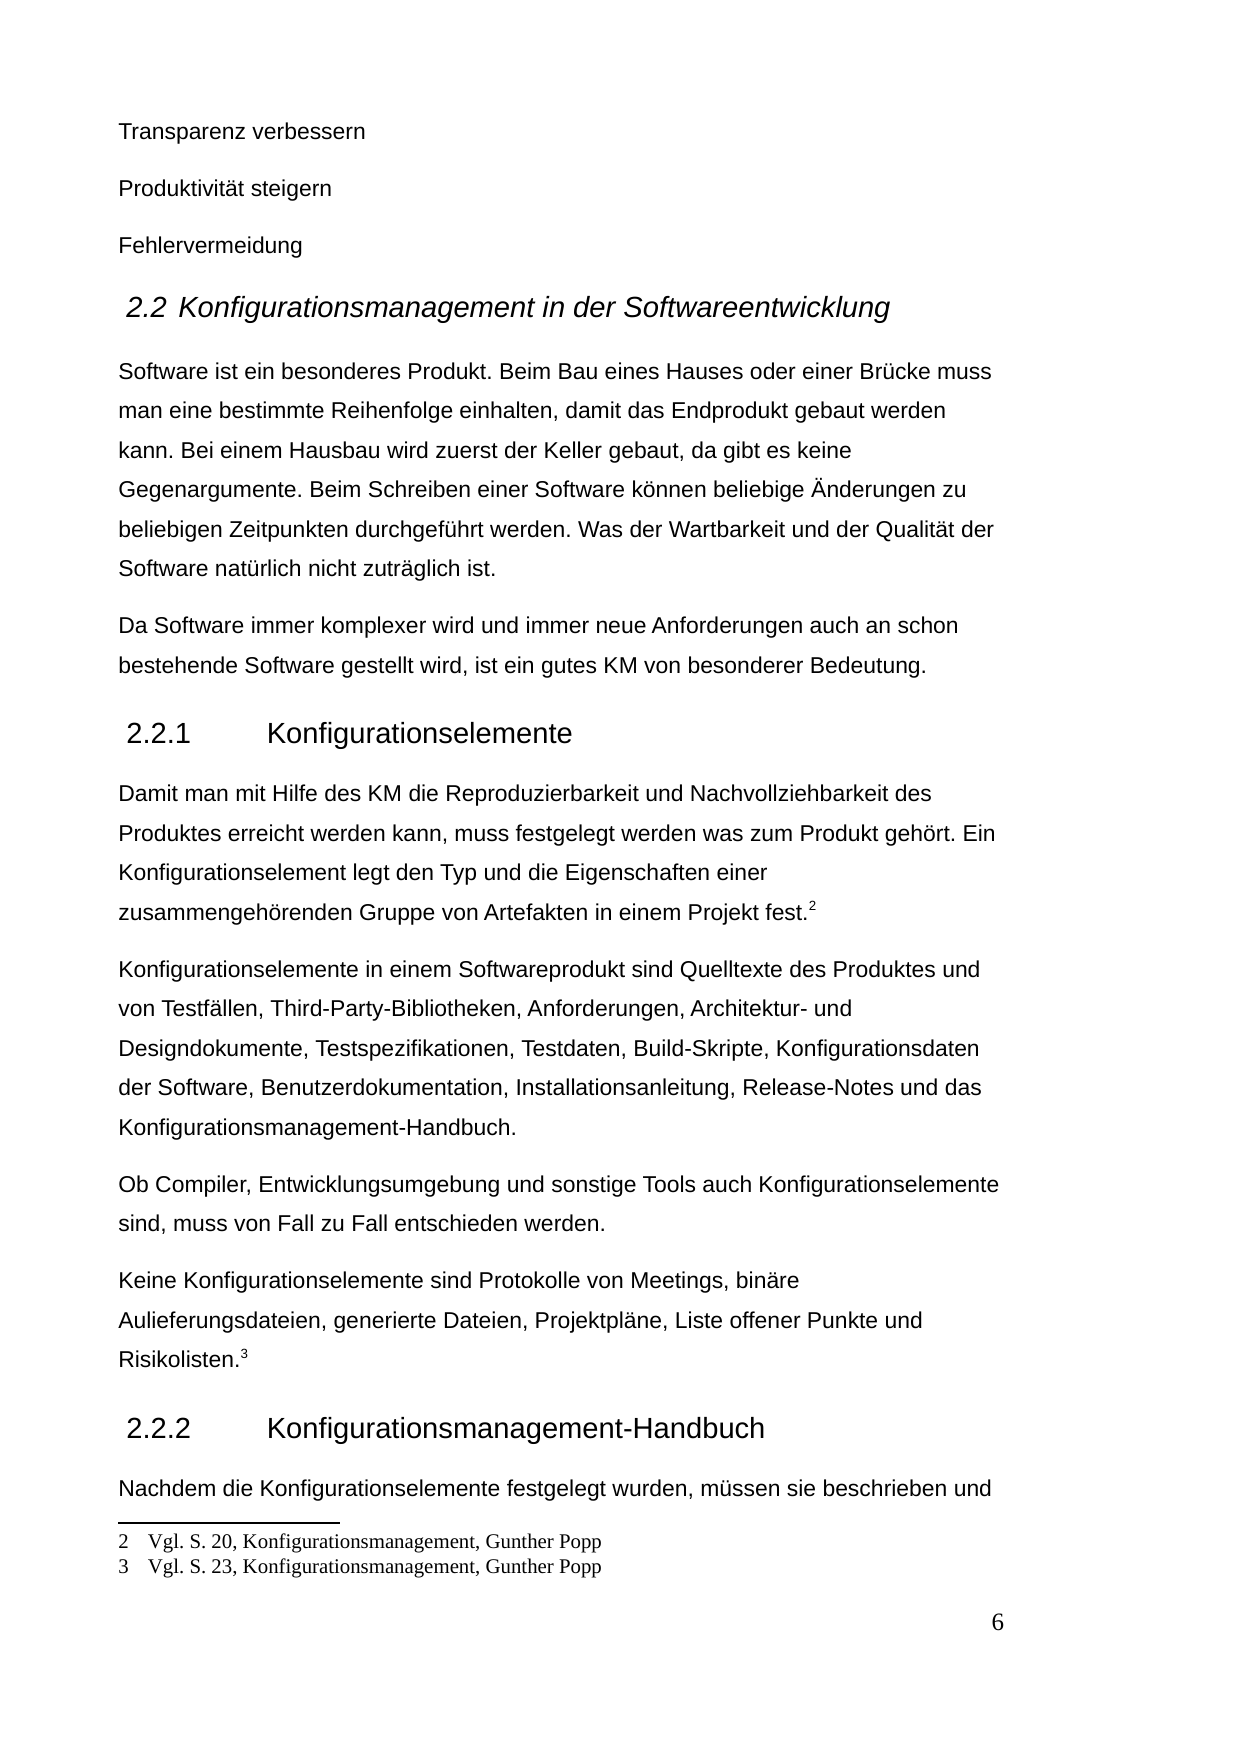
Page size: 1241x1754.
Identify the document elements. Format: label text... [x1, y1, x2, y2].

text Fehlervermeidung [118, 232, 1004, 259]
text Keine Konfigurationselemente sind Protokolle von Meetings, binäre Aulieferungsdateien, generierte Dateien, Projektpläne, Liste offener Punkte und Risikolisten. [118, 1267, 1004, 1373]
text Damit man mit Hilfe des KM die Reproduzierbarkeit und Nachvollziehbarkeit des Produktes erreicht werden kann, muss festgelegt werden was zum Produkt gehört. Ein Konfigurationselement legt den Typ und die Eigenschaften einer zusammengehörenden Gruppe von Artefakten in einem Projekt fest. [118, 780, 1004, 925]
text Nachdem die Konfigurationselemente festgelegt wurden, müssen sie beschrieben und [118, 1474, 1004, 1501]
subtitle Konfigurationselemente [118, 716, 1004, 750]
text Ob Compiler, Entwicklungsumgebung und sonstige Tools auch Konfigurationselemente sind, muss von Fall zu Fall entschieden werden. [118, 1171, 1004, 1237]
text Vgl. S. 23, Konfigurationsmanagement, Gunther Popp [118, 1553, 1004, 1578]
subtitle Konfigurationsmanagement in der Softwareentwicklung [118, 290, 1004, 323]
text Transparenz verbessern [118, 118, 1004, 144]
text Da Software immer komplexer wird und immer neue Anforderungen auch an schon bestehende Software gestellt wird, ist ein gutes KM von besonderer Bedeutung. [118, 612, 1004, 678]
subtitle Konfigurationsmanagement-Handbuch [118, 1411, 1004, 1444]
text Konfigurationselemente in einem Softwareprodukt sind Quelltexte des Produktes und von Testfällen, Third-Party-Bibliotheken, Anforderungen, Architektur- und Designdokumente, Testspezifikationen, Testdaten, Build-Skripte, Konfigurationsdaten der Software, Benutzerdokumentation, Installationsanleitung, Release-Notes und das Konfigurationsmanagement-Handbuch. [118, 956, 1004, 1140]
text Software ist ein besonderes Produkt. Beim Bau eines Hauses oder einer Brücke muss man eine bestimmte Reihenfolge einhalten, damit das Endprodukt gebaut werden kann. Bei einem Hausbau wird zuerst der Keller gebaut, da gibt es keine Gegenargumente. Beim Schreiben einer Software können beliebige Änderungen zu beliebigen Zeitpunkten durchgeführt werden. Was der Wartbarkeit und der Qualität der Software natürlich nicht zuträglich ist. [118, 358, 1004, 581]
text Vgl. S. 20, Konfigurationsmanagement, Gunther Popp [118, 1529, 1004, 1553]
text Produktivität steigern [118, 175, 1004, 202]
